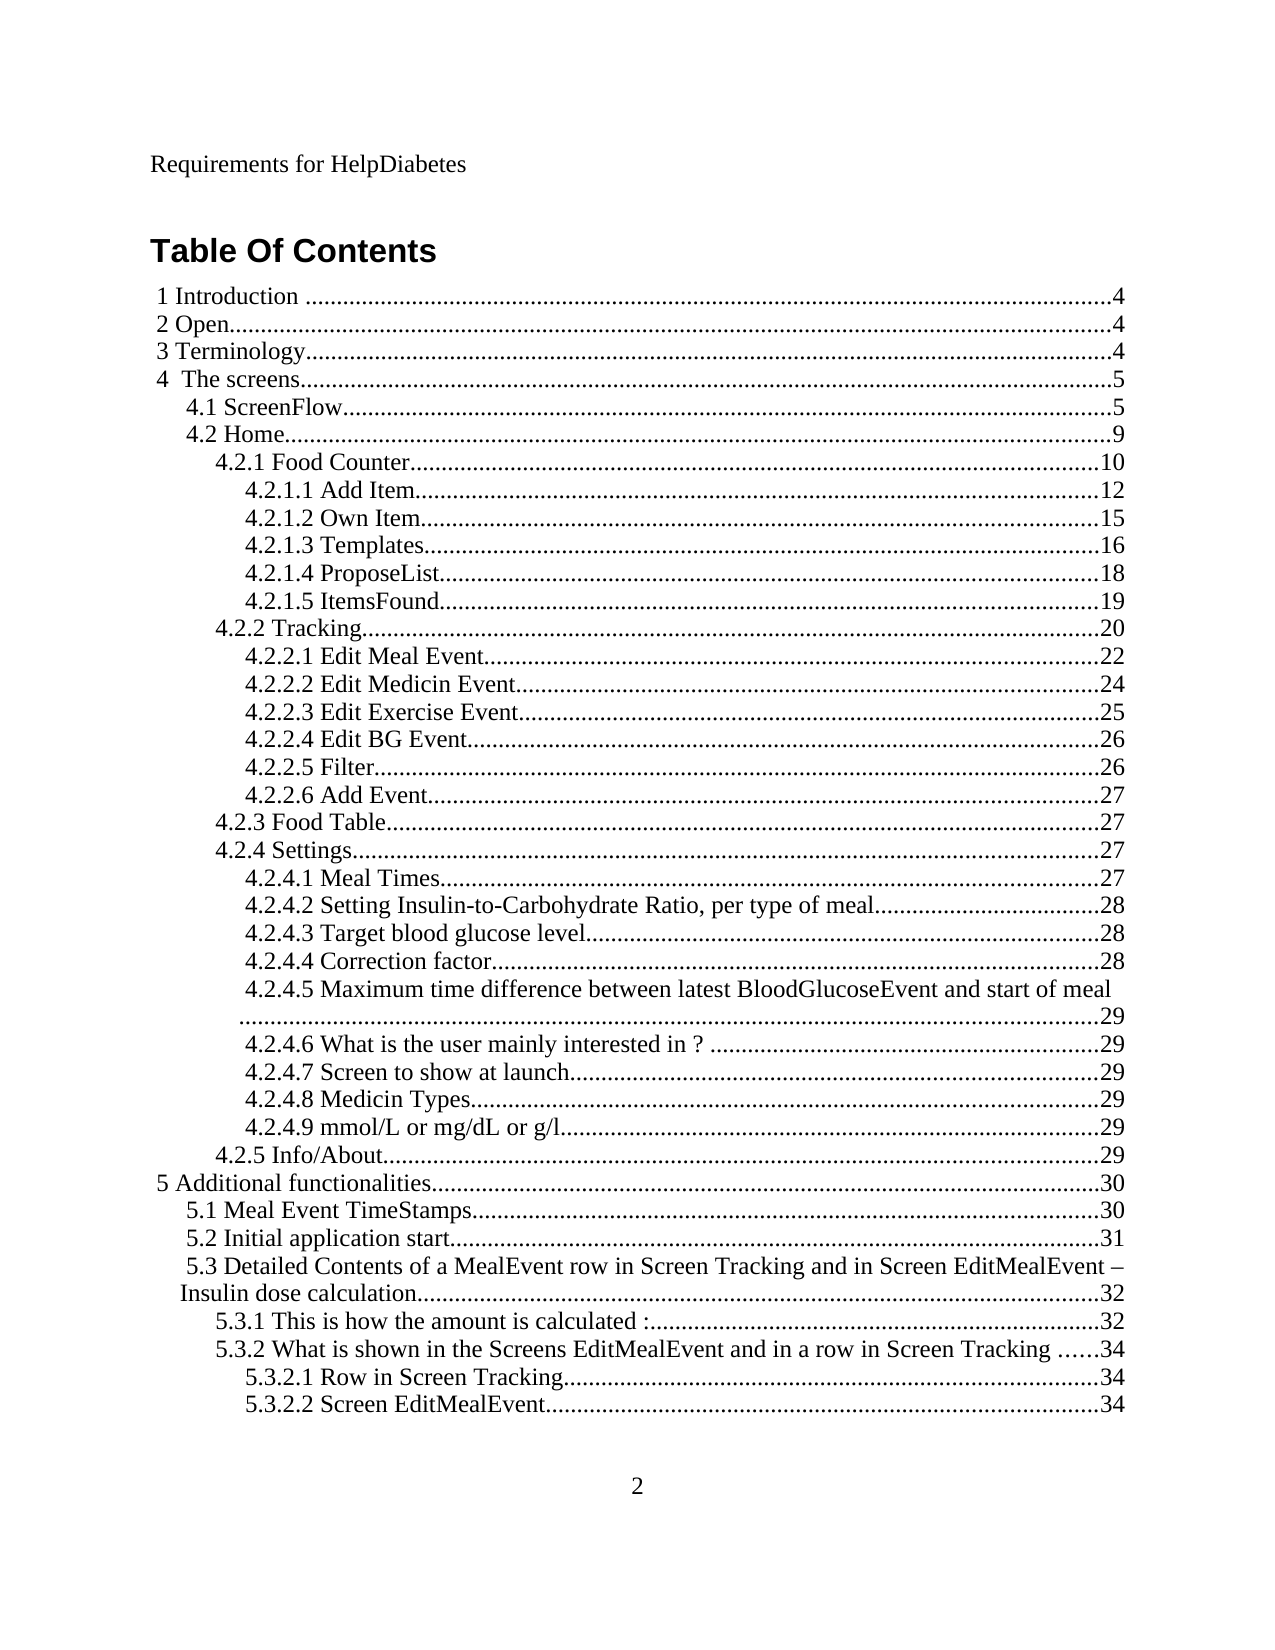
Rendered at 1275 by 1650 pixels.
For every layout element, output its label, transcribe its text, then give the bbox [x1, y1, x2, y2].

text 5.3.2 What is shown in the Screens EditMealEvent and in a row in Screen Tracking 34 [209, 1335, 1125, 1363]
text 4.2.1.2 Own Item 15 [238, 504, 1125, 531]
text 4.2.2.1 Edit Meal Event 22 [238, 642, 1125, 670]
text 4.2.1.4 ProposeList 18 [238, 559, 1125, 587]
subtitle Table Of Contents [150, 232, 1125, 269]
text 3 Terminology 4 [150, 337, 1125, 365]
text 4.2.4.1 Meal Times 27 [238, 864, 1125, 892]
text 4.2 Home 9 [179, 421, 1125, 448]
text 2 Open 4 [150, 310, 1125, 337]
text 4.2.4.2 Setting Insulin-to-Carbohydrate Ratio, per type of meal 28 [238, 892, 1125, 919]
text 4.2.4.6 What is the user mainly interested in ? 29 [238, 1030, 1125, 1058]
text 4.2.1 Food Counter 10 [209, 448, 1125, 476]
text 4.2.2.2 Edit Medicin Event 24 [238, 670, 1125, 698]
text 5.3.2.1 Row in Screen Tracking 34 [238, 1363, 1125, 1390]
text 4.2.4.5 Maximum time difference between latest BloodGlucoseEvent and start of meal 29 [238, 975, 1125, 1030]
text 4.2.4.7 Screen to show at launch 29 [238, 1058, 1125, 1086]
text 5.3.1 This is how the amount is calculated : 32 [209, 1307, 1125, 1335]
text 4.2.2.4 Edit BG Event 26 [238, 725, 1125, 753]
text 5.2 Initial application start 31 [179, 1224, 1125, 1252]
text 5 Additional functionalities 30 [150, 1169, 1125, 1196]
text 5.1 Meal Event TimeStamps 30 [179, 1196, 1125, 1224]
text 4.2.3 Food Table 27 [209, 808, 1125, 836]
text 4.2.2 Tracking 20 [209, 614, 1125, 642]
text 4.2.1.1 Add Item 12 [238, 476, 1125, 504]
text 4.2.4.9 mmol/L or mg/dL or g/l 29 [238, 1113, 1125, 1141]
text 4.2.4.8 Medicin Types 29 [238, 1086, 1125, 1113]
text 4.1 ScreenFlow 5 [179, 393, 1125, 421]
text 4.2.4 Settings 27 [209, 836, 1125, 864]
text 4.2.1.5 ItemsFound 19 [238, 587, 1125, 614]
text 4.2.2.5 Filter 26 [238, 753, 1125, 781]
text 4.2.4.3 Target blood glucose level 28 [238, 919, 1125, 947]
text 1 Introduction 4 [150, 282, 1125, 310]
text 5.3.2.2 Screen EditMealEvent 34 [238, 1390, 1125, 1418]
text 4.2.1.3 Templates 16 [238, 531, 1125, 559]
text 4.2.2.6 Add Event 27 [238, 781, 1125, 808]
text 4.2.5 Info/About 29 [209, 1141, 1125, 1169]
text 4.2.2.3 Edit Exercise Event 25 [238, 698, 1125, 725]
text 5.3 Detailed Contents of a MealEvent row in Screen Tracking and in Screen EditMealEvent – Insulin dose calculation 32 [179, 1252, 1125, 1307]
text 4 The screens 5 [150, 365, 1125, 393]
text 4.2.4.4 Correction factor 28 [238, 947, 1125, 975]
